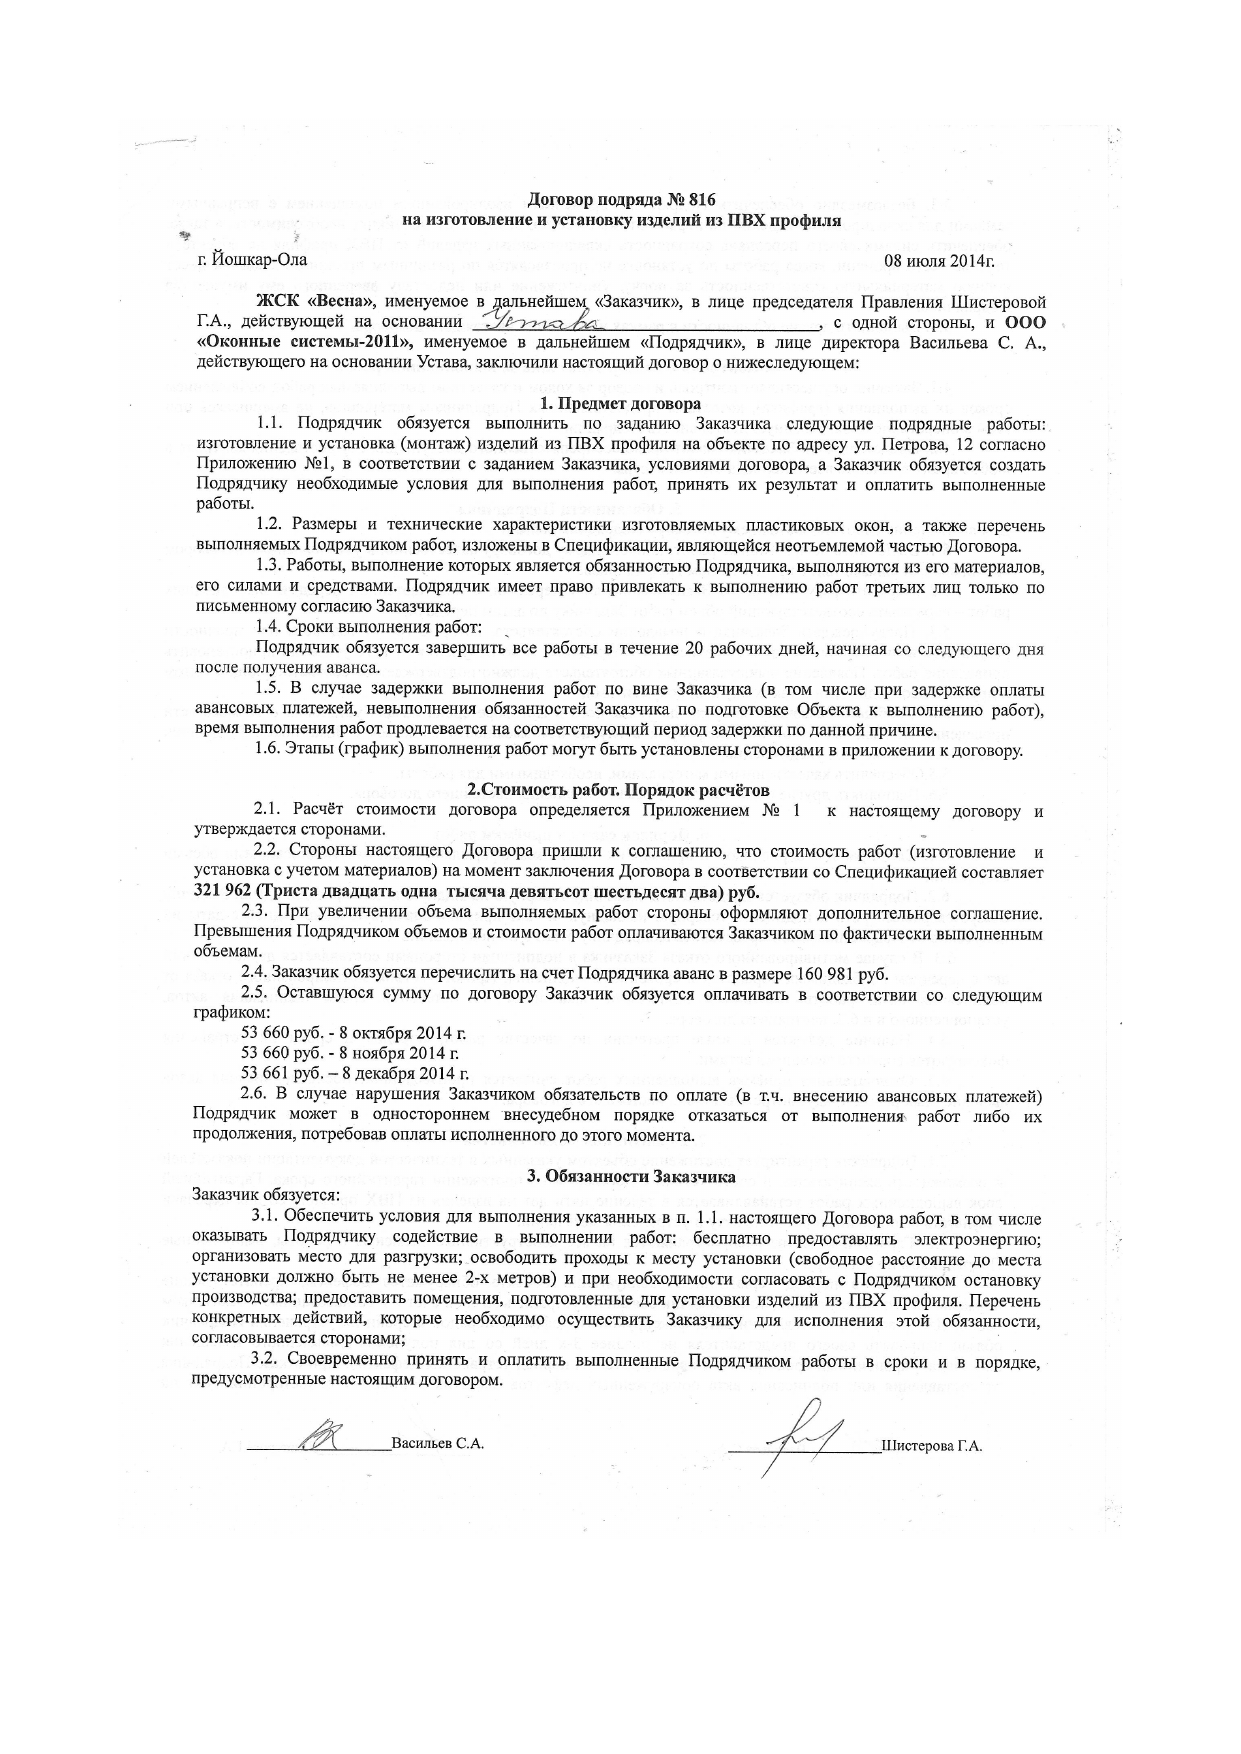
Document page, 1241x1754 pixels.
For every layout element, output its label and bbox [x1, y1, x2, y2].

picture [118, 118, 1123, 1539]
